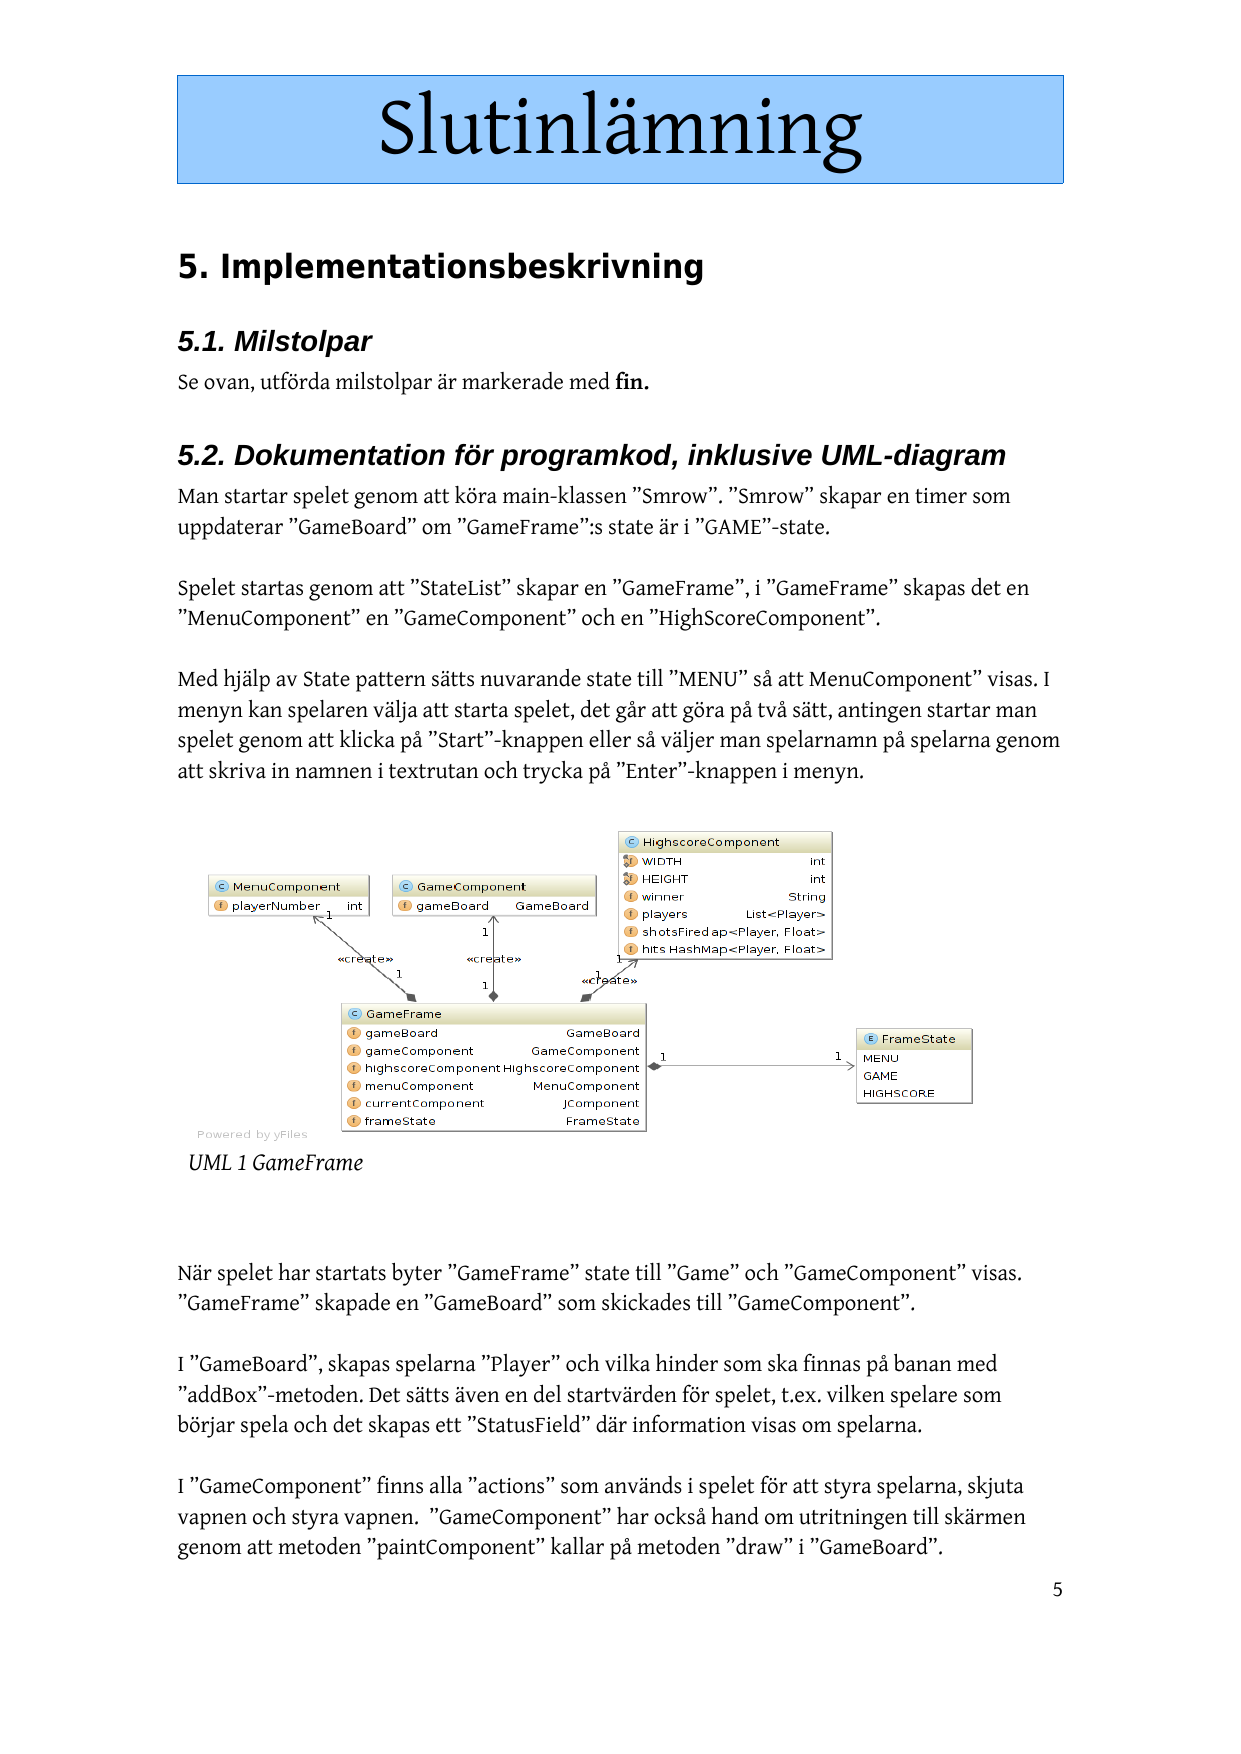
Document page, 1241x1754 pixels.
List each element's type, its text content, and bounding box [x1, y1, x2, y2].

table_header Slutinlämning [178, 76, 1063, 183]
text UML 1 GameFrame [188, 1148, 994, 1177]
text Se ovan, utförda milstolpar är markerade med fin. [177, 369, 1063, 396]
subtitle 5.1. Milstolpar [177, 323, 1063, 357]
text Man startar spelet genom att köra main-klassen ”Smrow”. ”Smrow” skapar en timer som uppdaterar ”GameBoard” om ”GameFrame”:s state är i ”GAME”-state. Spelet startas genom att ”StateList” skapar en ”GameFrame”, i ”GameFrame” skapas det en ”MenuComponent” en ”GameComponent” och en ”HighScoreComponent”. Med hjälp av State pattern sätts nuvarande state till ”MENU” så att MenuComponent” visas. I menyn kan spelaren välja att starta spelet, det går att göra på två sätt, antingen startar man spelet genom att klicka på ”Start”-knappen eller så väljer man spelarnamn på spelarna genom att skriva in namnen i textrutan och trycka på ”Enter”-knappen i menyn. [177, 484, 1063, 785]
subtitle 5.2. Dokumentation för programkod, inklusive UML-diagram [177, 438, 1063, 471]
text När spelet har startats byter ”GameFrame” state till ”Game” och ”GameComponent” visas. ”GameFrame” skapade en ”GameBoard” som skickades till ”GameComponent”. I ”GameBoard”, skapas spelarna ”Player” och vilka hinder som ska finnas på banan med ”addBox”-metoden. Det sätts även en del startvärden för spelet, t.ex. vilken spelare som börjar spela och det skapas ett ”StatusField” där information visas om spelarna. I ”GameComponent” finns alla ”actions” som används i spelet för att styra spelarna, skjuta vapnen och styra vapnen. ”GameComponent” har också hand om utritningen till skärmen genom att metoden ”paintComponent” kallar på metoden ”draw” i ”GameBoard”. [177, 1229, 1063, 1561]
picture [187, 813, 994, 1148]
subtitle 5. Implementationsbeskrivning [177, 247, 1063, 286]
